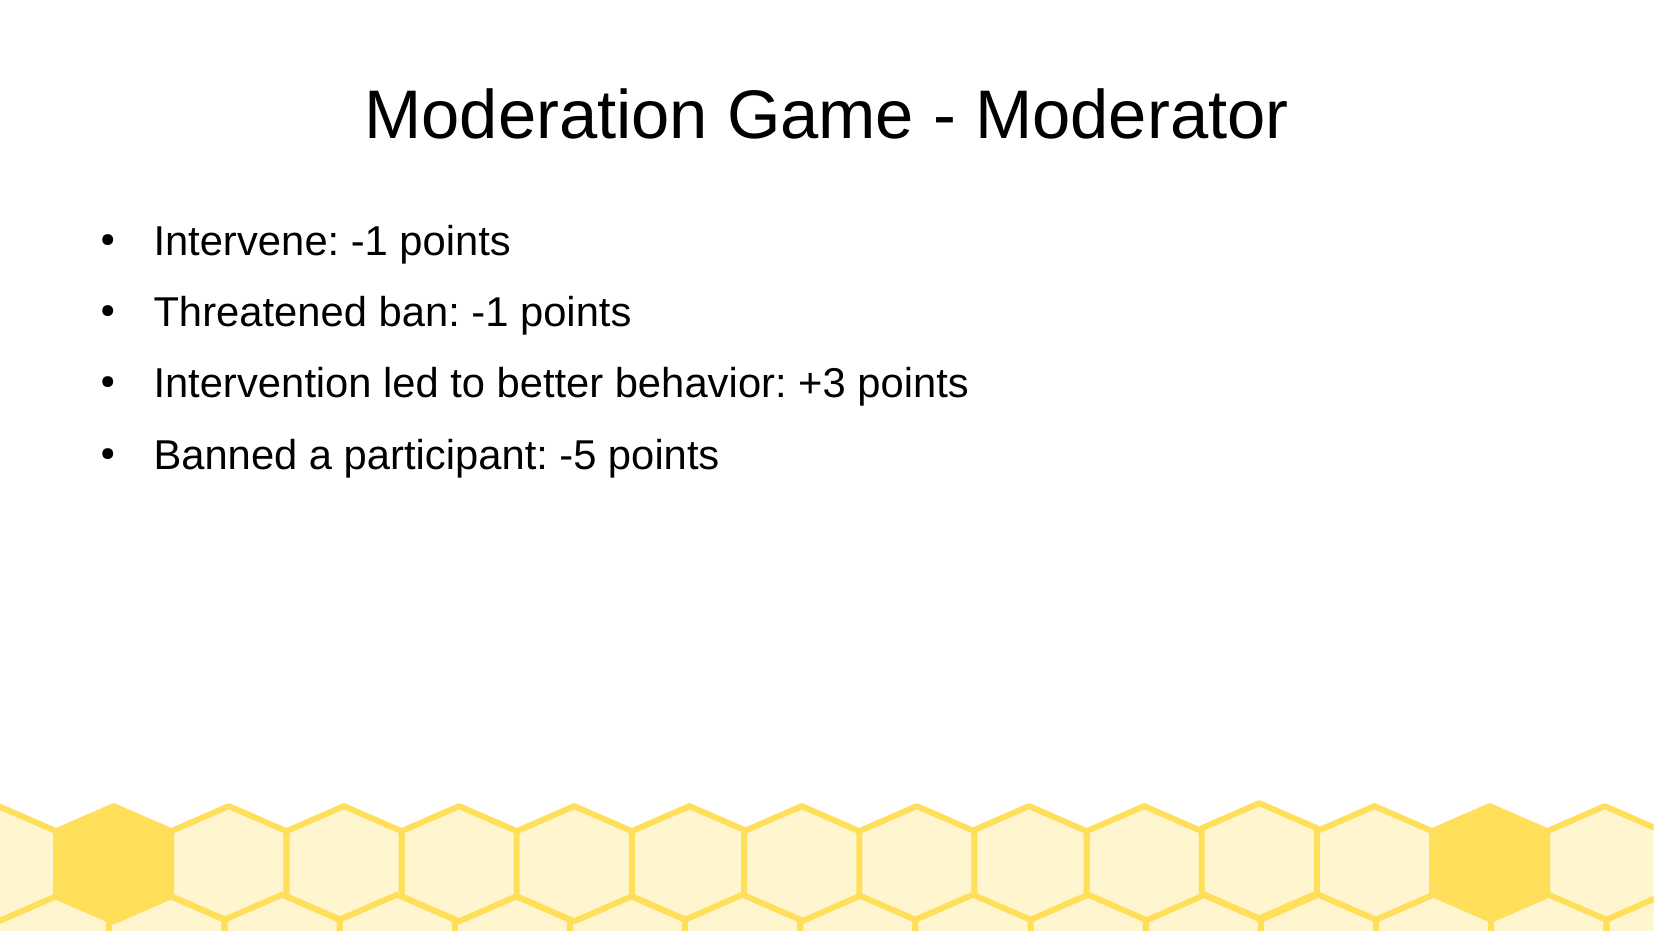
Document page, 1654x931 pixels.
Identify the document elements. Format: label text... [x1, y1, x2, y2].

title Moderation Game - Moderator [82, 37, 1571, 193]
list Intervene: -1 points Threatened ban: -1 points Intervention led to better behavior: +3 points Banned a participant: -5 points [82, 217, 1571, 758]
